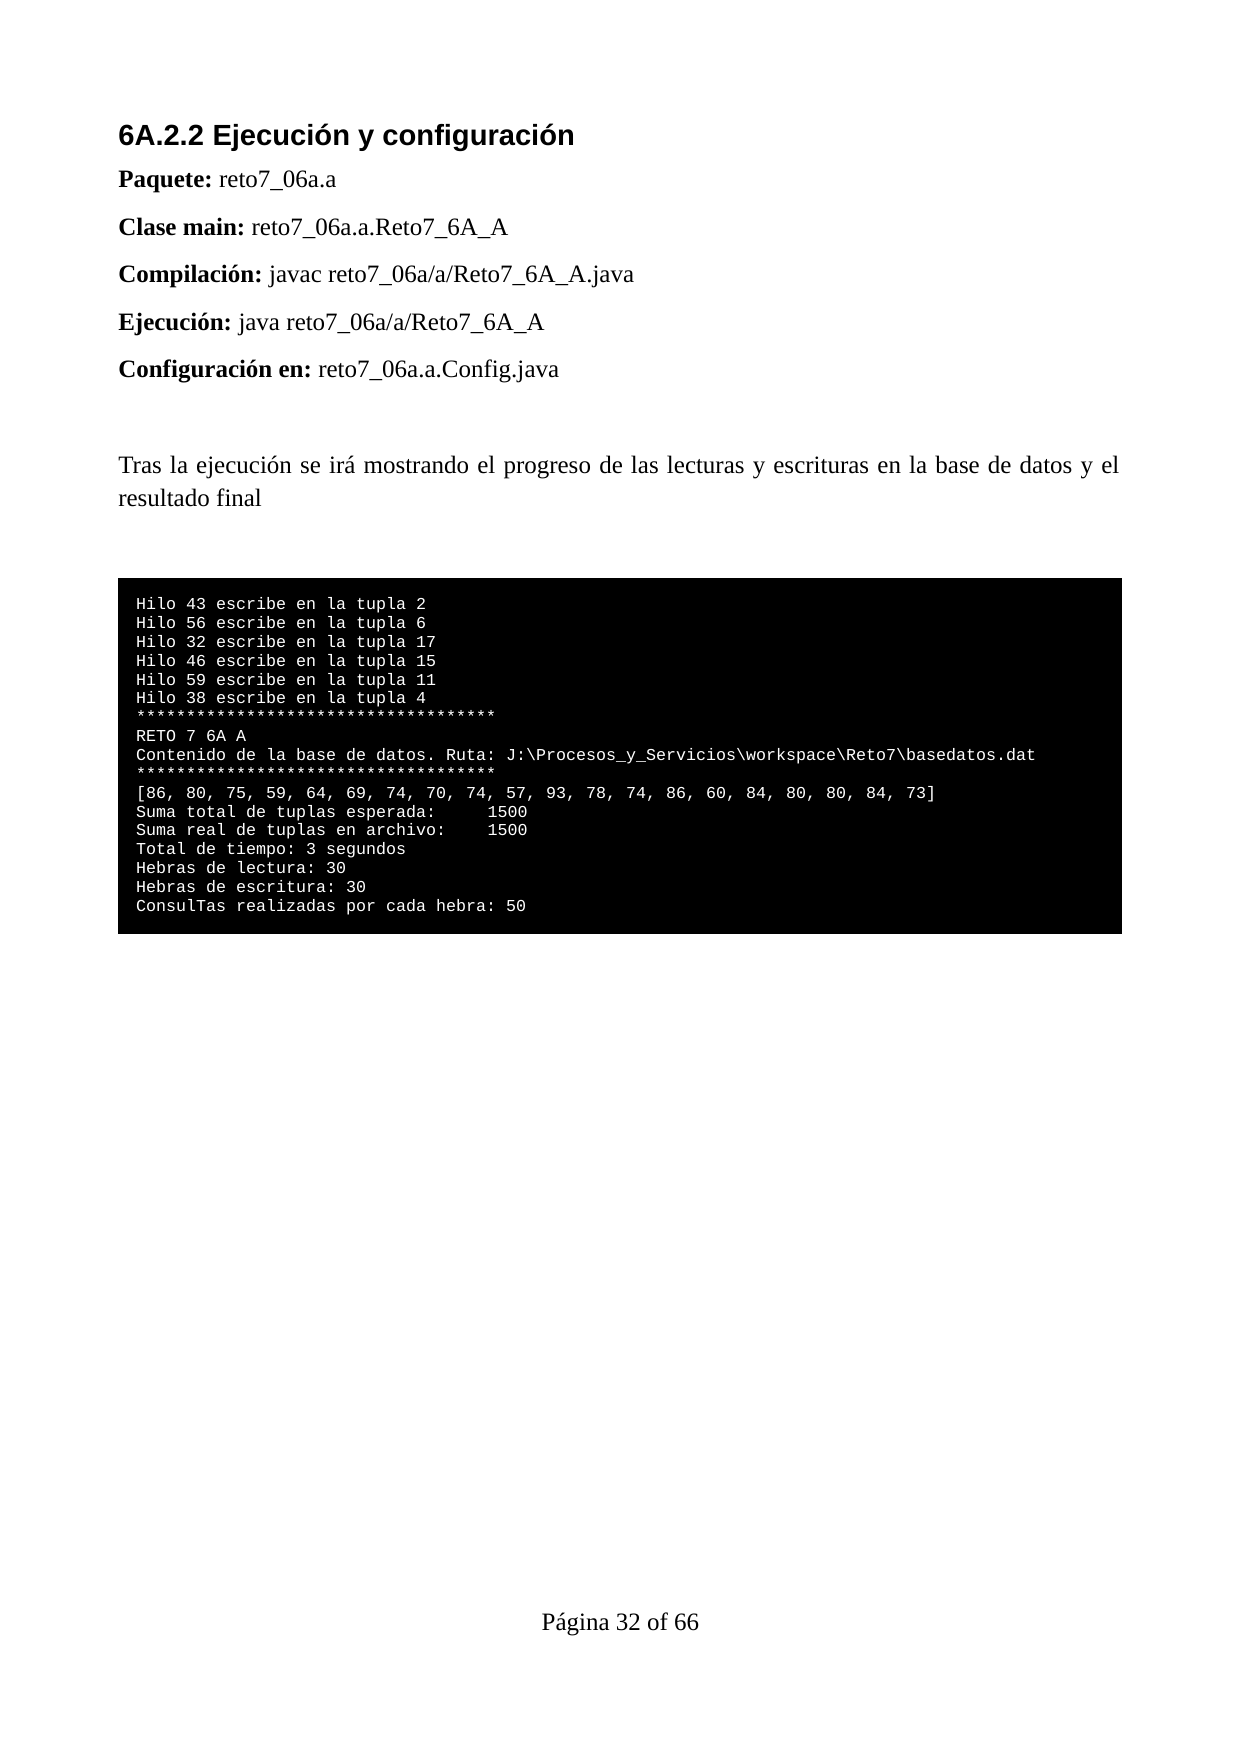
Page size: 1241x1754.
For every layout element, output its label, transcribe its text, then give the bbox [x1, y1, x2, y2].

text Hilo 32 escribe en la tupla 17 [118, 633, 1122, 652]
text ************************************ [118, 765, 1122, 784]
text Paquete: reto7_06a.a [118, 164, 1122, 193]
text Suma real de tuplas en archivo: 1500 [118, 822, 1122, 841]
text Hilo 38 escribe en la tupla 4 [118, 690, 1122, 709]
text Contenido de la base de datos. Ruta: J:\Procesos_y_Servicios\workspace\Reto7\basedatos.dat [118, 747, 1122, 765]
text Hilo 46 escribe en la tupla 15 [118, 652, 1122, 671]
text Ejecución: java reto7_06a/a/Reto7_6A_A [118, 307, 1122, 336]
text RETO 7 6A A [118, 728, 1122, 747]
text Hebras de lectura: 30 [118, 860, 1122, 878]
text Tras la ejecución se irá mostrando el progreso de las lecturas y escrituras en la base de datos y el resultado final [118, 450, 1122, 512]
text ConsulTas realizadas por cada hebra: 50 [118, 897, 1122, 934]
text Hilo 59 escribe en la tupla 11 [118, 671, 1122, 690]
text Configuración en: reto7_06a.a.Config.java [118, 354, 1122, 383]
text Suma total de tuplas esperada: 1500 [118, 803, 1122, 822]
subtitle 6A.2.2 Ejecución y configuración [118, 118, 1122, 152]
text ************************************ [118, 709, 1122, 728]
text Hilo 56 escribe en la tupla 6 [118, 614, 1122, 633]
text Hilo 43 escribe en la tupla 2 [118, 578, 1122, 614]
text [86, 80, 75, 59, 64, 69, 74, 70, 74, 57, 93, 78, 74, 86, 60, 84, 80, 80, 84, 73] [118, 784, 1122, 803]
text Clase main: reto7_06a.a.Reto7_6A_A [118, 212, 1122, 241]
text Total de tiempo: 3 segundos [118, 841, 1122, 860]
text Hebras de escritura: 30 [118, 878, 1122, 897]
text Compilación: javac reto7_06a/a/Reto7_6A_A.java [118, 259, 1122, 288]
